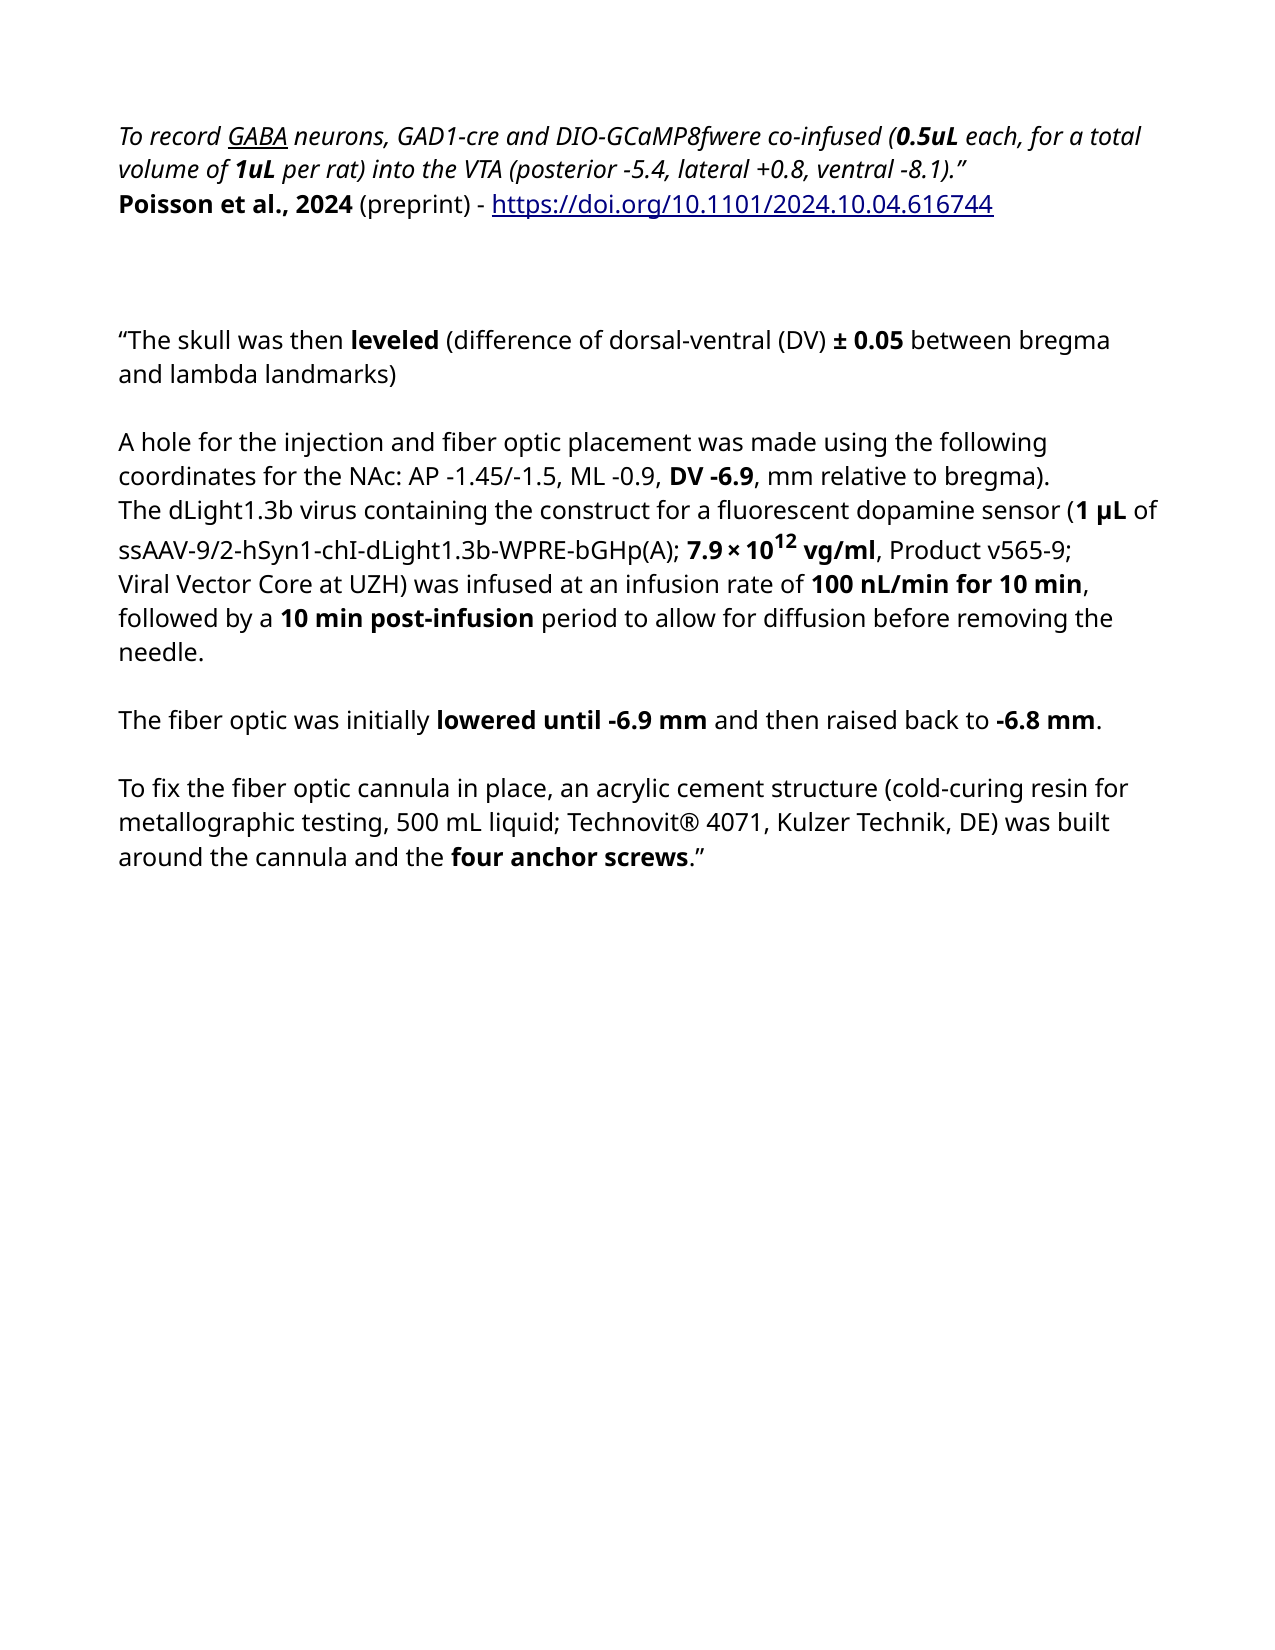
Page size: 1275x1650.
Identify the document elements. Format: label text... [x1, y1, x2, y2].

text A hole for the injection and fiber optic placement was made using the following coordinates for the NAc: AP -1.45/-1.5, ML -0.9, DV -6.9, mm relative to bregma). [118, 425, 1157, 493]
text “The skull was then leveled (difference of dorsal-ventral (DV) ± 0.05 between bregma and lambda landmarks) [118, 322, 1157, 391]
text Viral Vector Core at UZH) was infused at an infusion rate of 100 nL/min for 10 min, followed by a 10 min post-infusion period to allow for diffusion before removing the needle. [118, 567, 1157, 669]
text The dLight1.3b virus containing the construct for a fluorescent dopamine sensor (1 μL of ssAAV-9/2-hSyn1-chI-dLight1.3b-WPRE-bGHp(A); 7.9 × 1012 vg/ml, Product v565-9; [118, 493, 1157, 567]
text The fiber optic was initially lowered until -6.9 mm and then raised back to -6.8 mm. [118, 703, 1157, 737]
text To fix the fiber optic cannula in place, an acrylic cement structure (cold-curing resin for metallographic testing, 500 mL liquid; Technovit® 4071, Kulzer Technik, DE) was built around the cannula and the four anchor screws.” [118, 771, 1157, 873]
text To record GABA neurons, GAD1-cre and DIO-GCaMP8fwere co-infused (0.5uL each, for a total volume of 1uL per rat) into the VTA (posterior -5.4, lateral +0.8, ventral -8.1).” [118, 118, 1157, 186]
text Poisson et al., 2024 (preprint) - https://doi.org/10.1101/2024.10.04.616744 [118, 186, 1157, 220]
